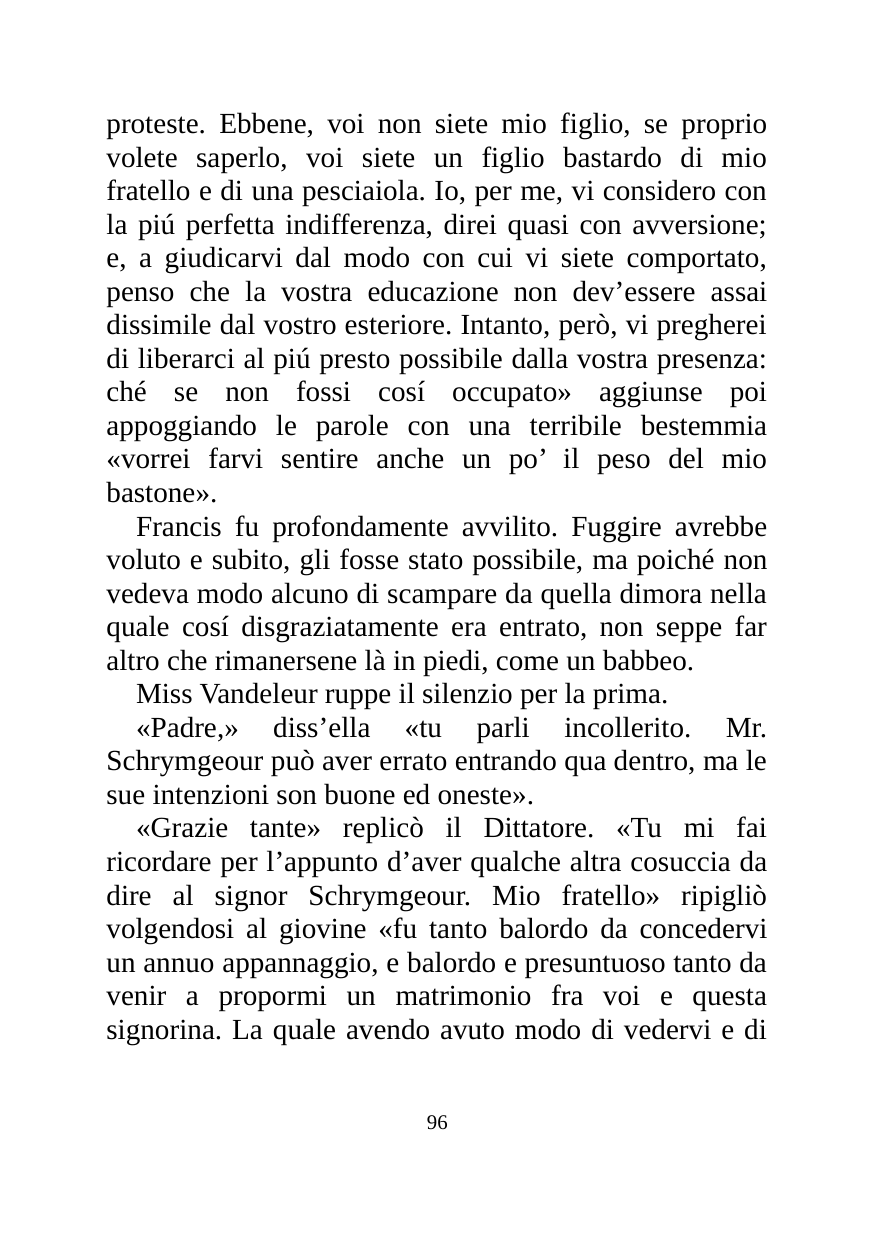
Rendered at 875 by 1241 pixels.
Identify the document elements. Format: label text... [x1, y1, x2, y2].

text «Grazie tante» replicò il Dittatore. «Tu mi fai ricordare per l’appunto d’aver qualche altra cosuccia da dire al signor Schrymgeour. Mio fratello» ripigliò volgendosi al giovine «fu tanto balordo da concedervi un annuo appannaggio, e balordo e presuntuoso tanto da venir a propormi un matrimonio fra voi e questa signorina. La quale avendo avuto modo di vedervi e di [106, 811, 768, 1045]
text proteste. Ebbene, voi non siete mio figlio, se proprio volete saperlo, voi siete un figlio bastardo di mio fratello e di una pesciaiola. Io, per me, vi considero con la piú perfetta indifferenza, direi quasi con avversione; e, a giudicarvi dal modo con cui vi siete comportato, penso che la vostra educazione non dev’essere assai dissimile dal vostro esteriore. Intanto, però, vi pregherei di liberarci al piú presto possibile dalla vostra presenza: ché se non fossi cosí occupato» aggiunse poi appoggiando le parole con una terribile bestemmia «vorrei farvi sentire anche un po’ il peso del mio bastone». [106, 106, 768, 509]
text Francis fu profondamente avvilito. Fuggire avrebbe voluto e subito, gli fosse stato possibile, ma poiché non vedeva modo alcuno di scampare da quella dimora nella quale cosí disgraziatamente era entrato, non seppe far altro che rimanersene là in piedi, come un babbeo. [106, 509, 768, 676]
text «Padre,» diss’ella «tu parli incollerito. Mr. Schrymgeour può aver errato entrando qua dentro, ma le sue intenzioni son buone ed oneste». [106, 710, 768, 811]
text Miss Vandeleur ruppe il silenzio per la prima. [106, 676, 768, 710]
